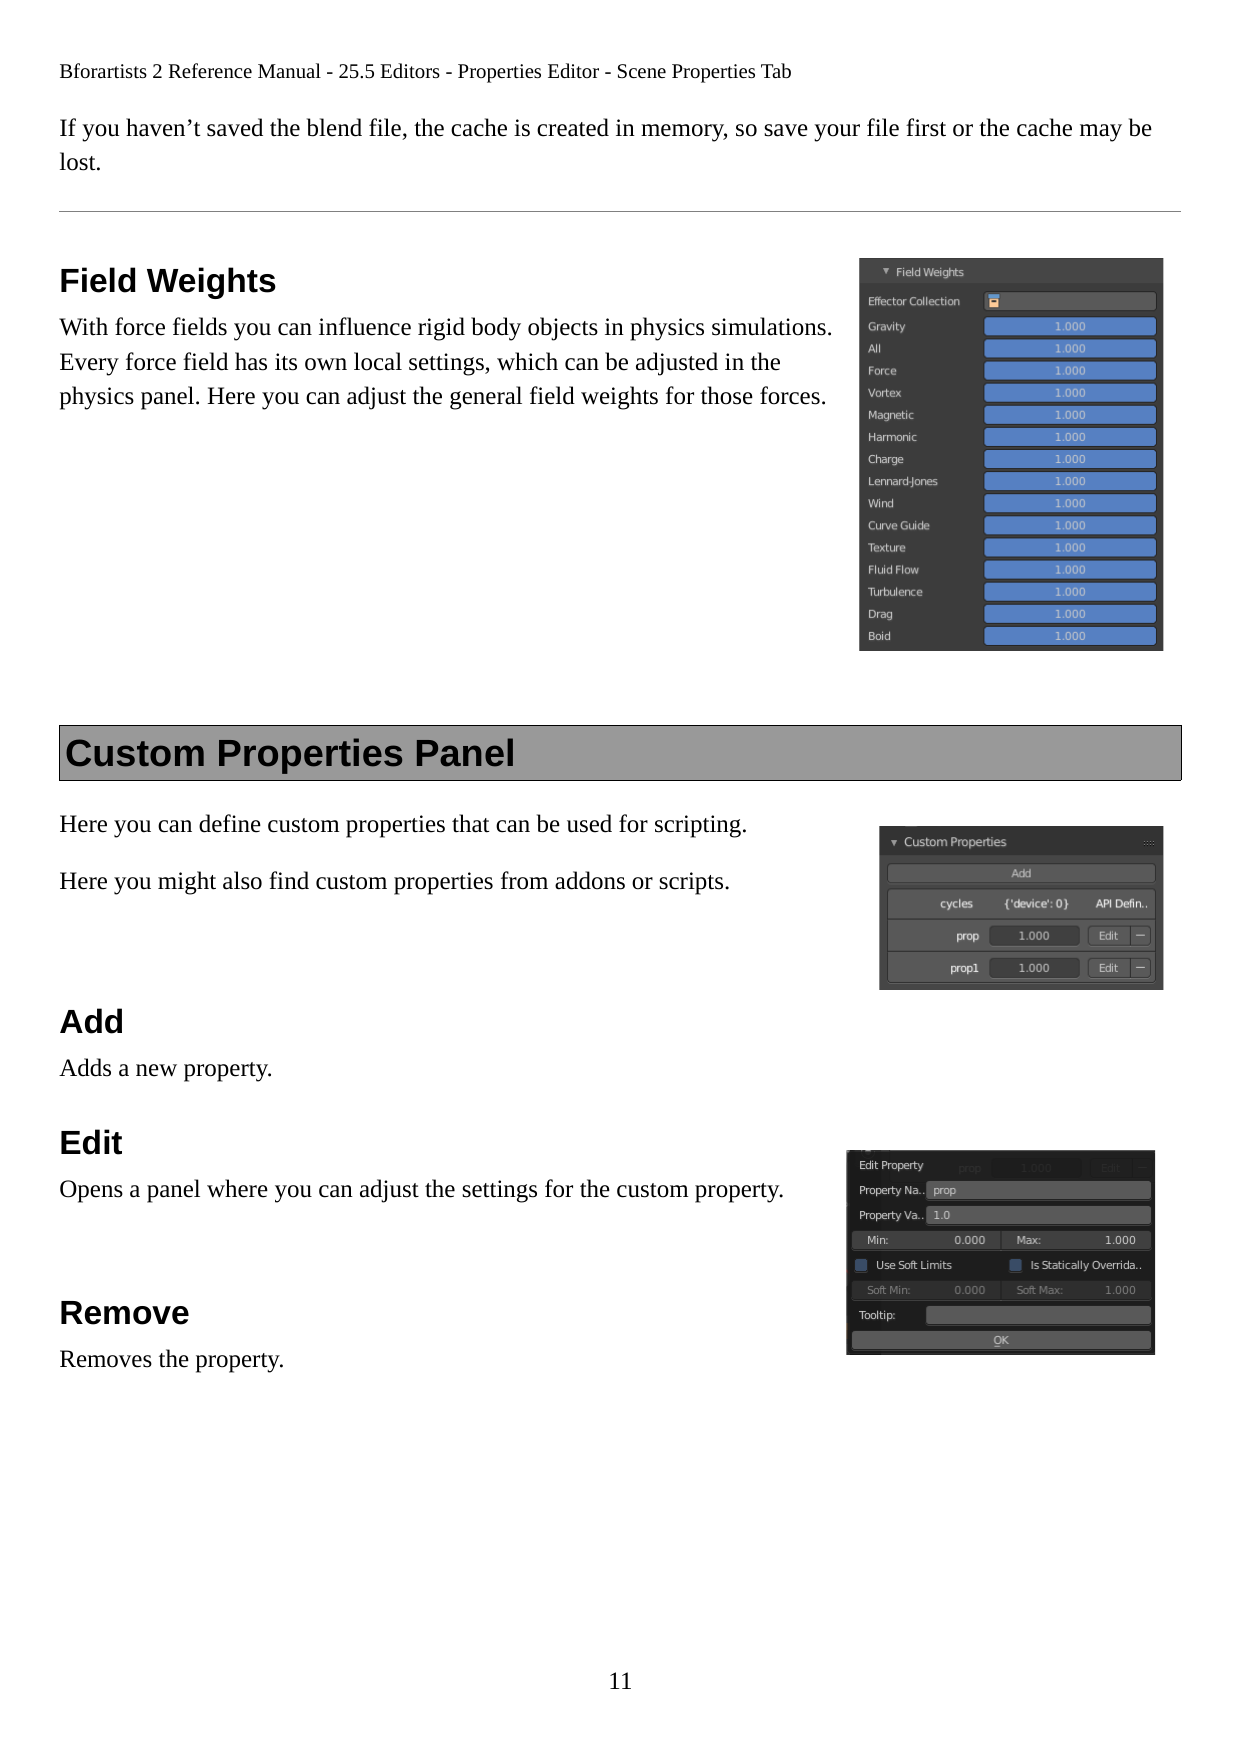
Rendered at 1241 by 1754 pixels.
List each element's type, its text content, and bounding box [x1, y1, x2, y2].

table_header Custom Properties Panel [60, 726, 1181, 780]
text With force fields you can influence rigid body objects in physics simulations. Every force field has its own local settings, which can be adjusted in the physics panel. Here you can adjust the general field weights for those forces. [59, 312, 859, 410]
subtitle Edit [59, 1123, 1181, 1162]
text Here you might also find custom properties from addons or scripts. [59, 866, 879, 895]
picture [846, 1150, 1156, 1355]
subtitle [1164, 261, 1181, 300]
subtitle [1156, 1293, 1181, 1332]
text Removes the property. [59, 1344, 1181, 1373]
subtitle Add [59, 1002, 1181, 1041]
subtitle Remove [59, 1293, 846, 1332]
subtitle Field Weights [59, 261, 859, 300]
text Adds a new property. [59, 1053, 1181, 1082]
text If you haven’t saved the blend file, the cache is created in memory, so save your file first or the cache may be lost. [59, 113, 1181, 176]
picture [879, 826, 1164, 990]
text Here you can define custom properties that can be used for scripting. [59, 809, 1181, 837]
picture [859, 258, 1164, 651]
text Opens a panel where you can adjust the settings for the custom property. [59, 1174, 846, 1203]
